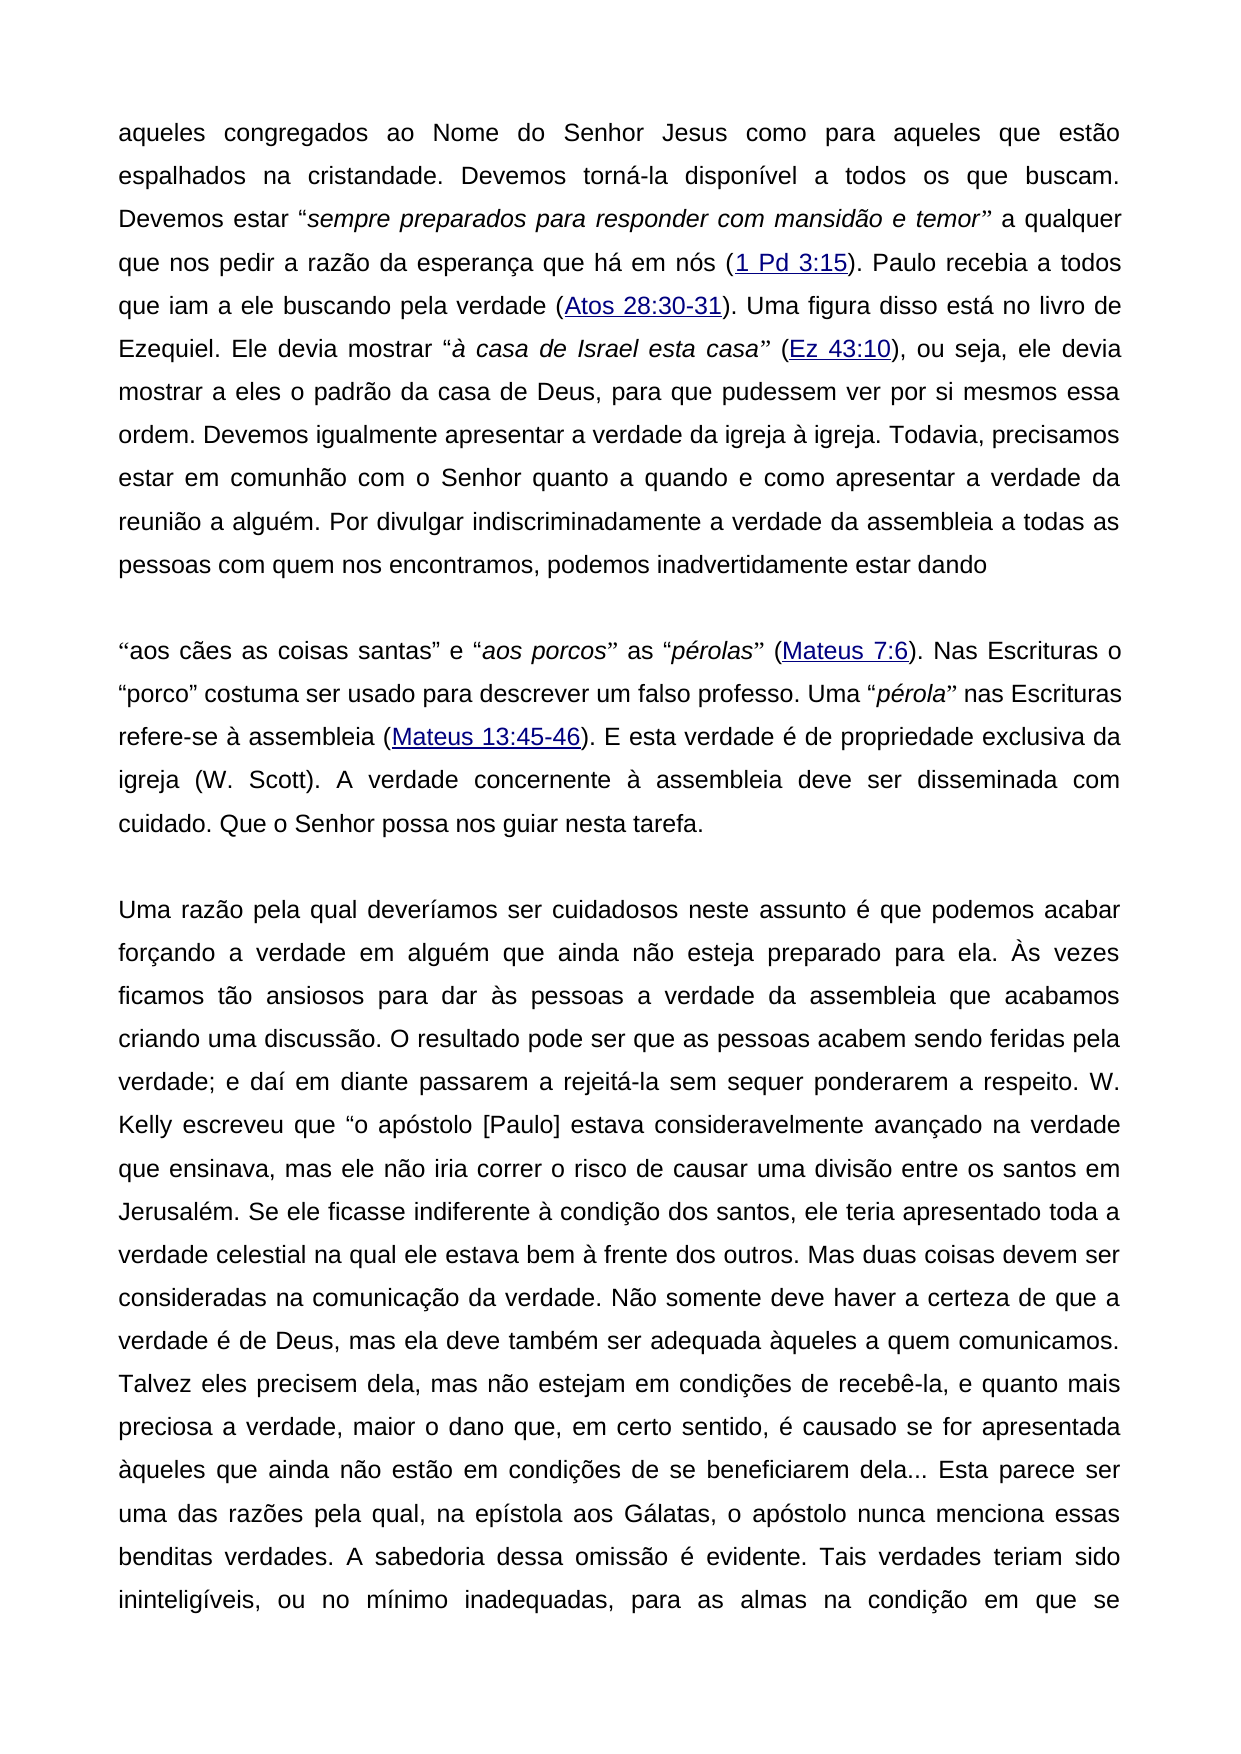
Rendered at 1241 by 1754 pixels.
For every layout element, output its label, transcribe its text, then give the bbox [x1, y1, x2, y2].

text aqueles congregados ao Nome do Senhor Jesus como para aqueles que estão espalhados na cristandade. Devemos torná-la disponível a todos os que buscam. Devemos estar “sempre preparados para responder com mansidão e temor” a qualquer que nos pedir a razão da esperança que há em nós (1 Pd 3:15). Paulo recebia a todos que iam a ele buscando pela verdade (Atos 28:30-31). Uma figura disso está no livro de Ezequiel. Ele devia mostrar “à casa de Israel esta casa” (Ez 43:10), ou seja, ele devia mostrar a eles o padrão da casa de Deus, para que pudessem ver por si mesmos essa ordem. Devemos igualmente apresentar a verdade da igreja à igreja. Todavia, precisamos estar em comunhão com o Senhor quanto a quando e como apresentar a verdade da reunião a alguém. Por divulgar indiscriminadamente a verdade da assembleia a todas as pessoas com quem nos encontramos, podemos inadvertidamente estar dando [118, 118, 1122, 578]
text “aos cães as coisas santas” e “aos porcos” as “pérolas” (Mateus 7:6). Nas Escrituras o “porco” costuma ser usado para descrever um falso professo. Uma “pérola” nas Escrituras refere-se à assembleia (Mateus 13:45-46). E esta verdade é de propriedade exclusiva da igreja (W. Scott). A verdade concernente à assembleia deve ser disseminada com cuidado. Que o Senhor possa nos guiar nesta tarefa. [118, 636, 1122, 837]
text Uma razão pela qual deveríamos ser cuidadosos neste assunto é que podemos acabar forçando a verdade em alguém que ainda não esteja preparado para ela. Às vezes ficamos tão ansiosos para dar às pessoas a verdade da assembleia que acabamos criando uma discussão. O resultado pode ser que as pessoas acabem sendo feridas pela verdade; e daí em diante passarem a rejeitá-la sem sequer ponderarem a respeito. W. Kelly escreveu que “o apóstolo [Paulo] estava consideravelmente avançado na verdade que ensinava, mas ele não iria correr o risco de causar uma divisão entre os santos em Jerusalém. Se ele ficasse indiferente à condição dos santos, ele teria apresentado toda a verdade celestial na qual ele estava bem à frente dos outros. Mas duas coisas devem ser consideradas na comunicação da verdade. Não somente deve haver a certeza de que a verdade é de Deus, mas ela deve também ser adequada àqueles a quem comunicamos. Talvez eles precisem dela, mas não estejam em condições de recebê-la, e quanto mais preciosa a verdade, maior o dano que, em certo sentido, é causado se for apresentada àqueles que ainda não estão em condições de se beneficiarem dela... Esta parece ser uma das razões pela qual, na epístola aos Gálatas, o apóstolo nunca menciona essas benditas verdades. A sabedoria dessa omissão é evidente. Tais verdades teriam sido ininteligíveis, ou no mínimo inadequadas, para as almas na condição em que se [118, 895, 1122, 1613]
